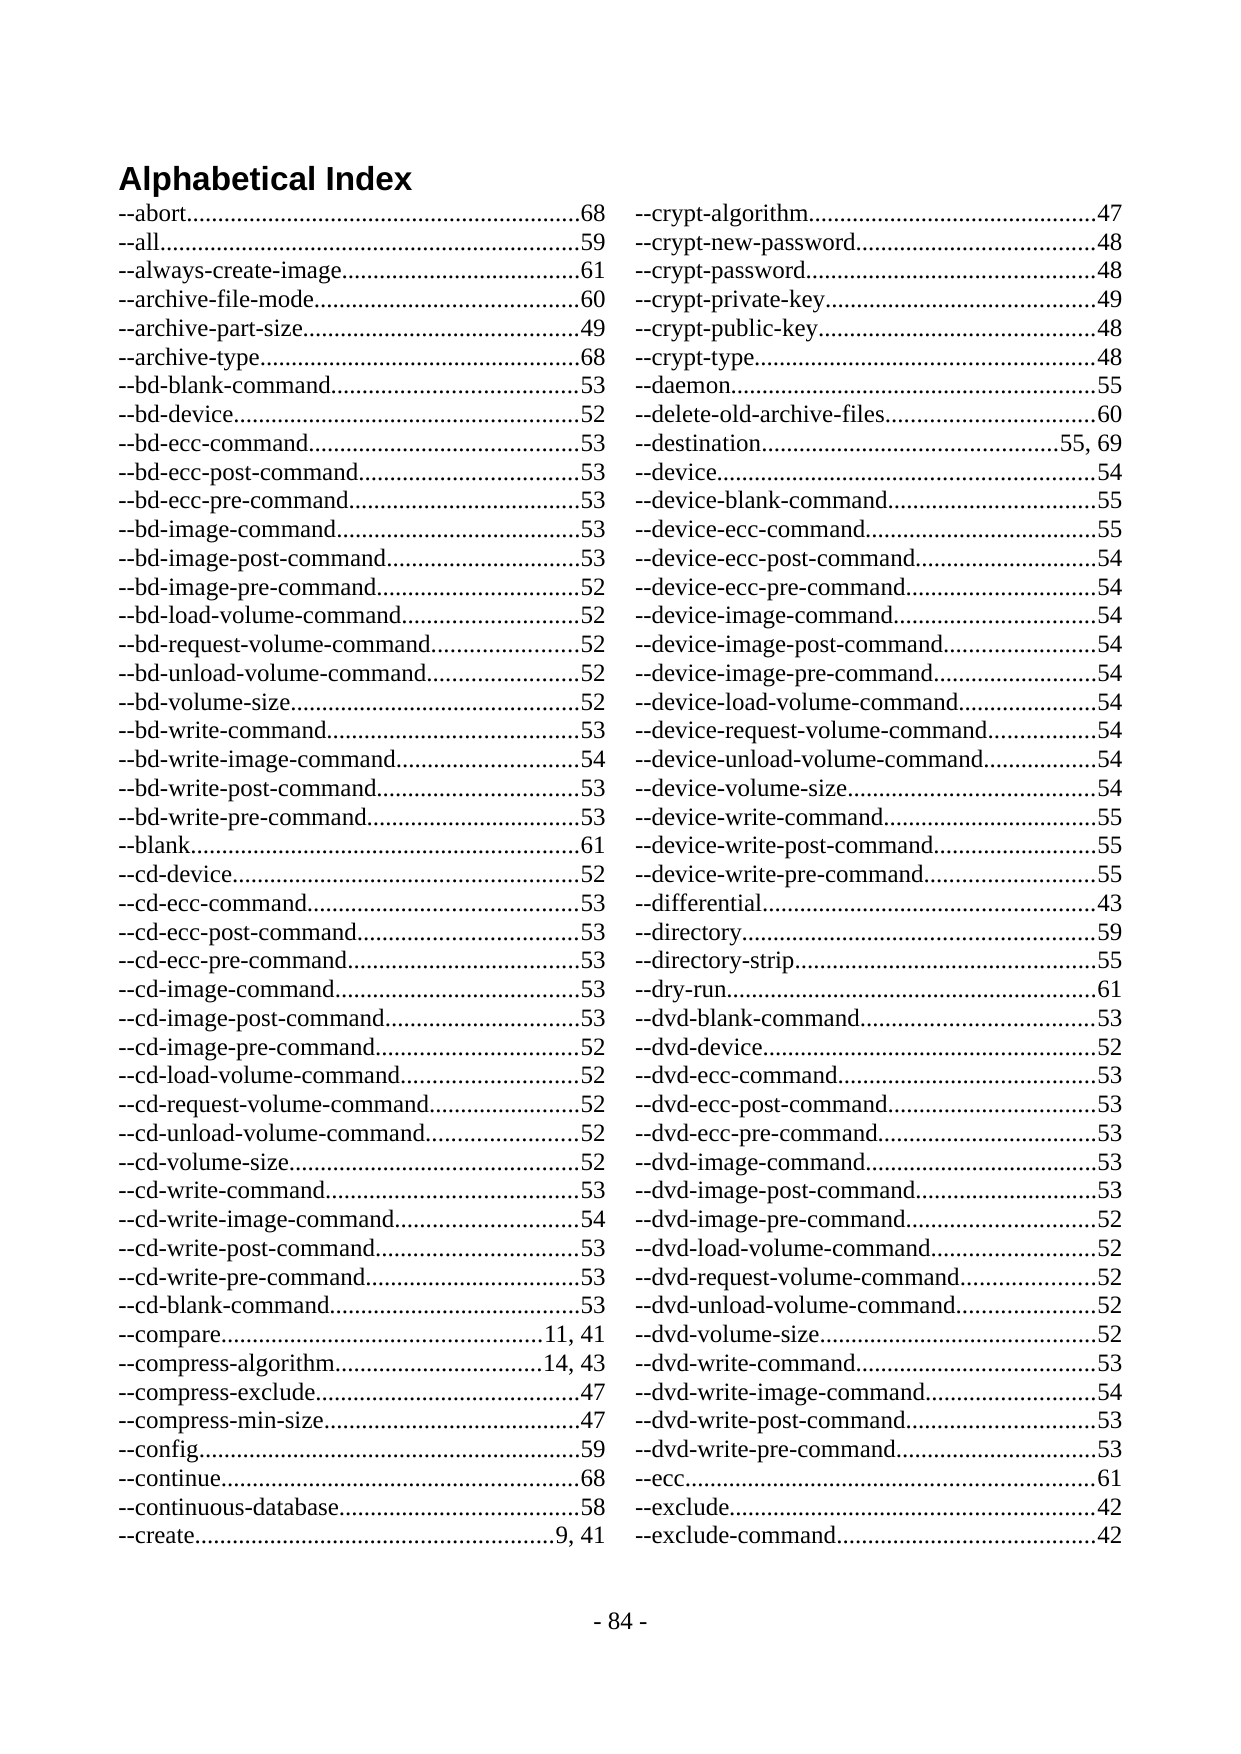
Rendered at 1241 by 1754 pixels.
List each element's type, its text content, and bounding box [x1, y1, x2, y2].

text --dvd-load-volume-command 52 [635, 1233, 1122, 1262]
text --bd-blank-command 53 [118, 370, 605, 399]
text --crypt-type 48 [635, 342, 1122, 370]
text --ecc 61 [635, 1463, 1122, 1492]
text --dvd-ecc-command 53 [635, 1060, 1122, 1089]
text --differential 43 [635, 888, 1122, 917]
text --crypt-public-key 48 [635, 313, 1122, 342]
text --cd-image-pre-command 52 [118, 1032, 605, 1060]
text --archive-file-mode 60 [118, 284, 605, 313]
text --config 59 [118, 1434, 605, 1463]
text --bd-write-pre-command 53 [118, 802, 605, 830]
text --dvd-ecc-post-command 53 [635, 1089, 1122, 1118]
text --device-write-command 55 [635, 802, 1122, 830]
text --device-load-volume-command 54 [635, 687, 1122, 715]
text --bd-image-post-command 53 [118, 543, 605, 572]
text --dvd-request-volume-command 52 [635, 1262, 1122, 1290]
text --device-blank-command 55 [635, 485, 1122, 514]
text --always-create-image 61 [118, 255, 605, 284]
text --bd-unload-volume-command 52 [118, 658, 605, 687]
text --device-request-volume-command 54 [635, 715, 1122, 744]
text --device-ecc-command 55 [635, 514, 1122, 543]
text --abort 68 [118, 198, 605, 227]
text --exclude-command 42 [635, 1520, 1122, 1549]
text --device-volume-size 54 [635, 773, 1122, 802]
subtitle Alphabetical Index [118, 159, 1122, 198]
text --device-write-pre-command 55 [635, 859, 1122, 888]
text --cd-volume-size 52 [118, 1147, 605, 1175]
text --compress-exclude 47 [118, 1377, 605, 1405]
text --cd-ecc-post-command 53 [118, 917, 605, 945]
text --cd-write-pre-command 53 [118, 1262, 605, 1290]
text --dvd-blank-command 53 [635, 1003, 1122, 1032]
text --cd-image-post-command 53 [118, 1003, 605, 1032]
text --bd-load-volume-command 52 [118, 600, 605, 629]
text --bd-image-command 53 [118, 514, 605, 543]
text --bd-request-volume-command 52 [118, 629, 605, 658]
text --dvd-unload-volume-command 52 [635, 1290, 1122, 1319]
text --directory 59 [635, 917, 1122, 945]
text --bd-ecc-post-command 53 [118, 457, 605, 485]
text --crypt-private-key 49 [635, 284, 1122, 313]
text --device 54 [635, 457, 1122, 485]
text --dvd-ecc-pre-command 53 [635, 1118, 1122, 1147]
text --dvd-image-command 53 [635, 1147, 1122, 1175]
text --directory-strip 55 [635, 945, 1122, 974]
text --cd-request-volume-command 52 [118, 1089, 605, 1118]
text --bd-write-command 53 [118, 715, 605, 744]
text --device-image-command 54 [635, 600, 1122, 629]
text --cd-device 52 [118, 859, 605, 888]
text --cd-image-command 53 [118, 974, 605, 1003]
text --device-ecc-pre-command 54 [635, 572, 1122, 600]
text --continuous-database 58 [118, 1492, 605, 1520]
text --bd-write-image-command 54 [118, 744, 605, 773]
text --dvd-write-post-command 53 [635, 1405, 1122, 1434]
text --bd-volume-size 52 [118, 687, 605, 715]
text --bd-write-post-command 53 [118, 773, 605, 802]
text --crypt-new-password 48 [635, 227, 1122, 255]
text --cd-write-image-command 54 [118, 1204, 605, 1233]
text --cd-write-post-command 53 [118, 1233, 605, 1262]
text --bd-image-pre-command 52 [118, 572, 605, 600]
text --device-image-pre-command 54 [635, 658, 1122, 687]
text --dvd-write-pre-command 53 [635, 1434, 1122, 1463]
text --dvd-device 52 [635, 1032, 1122, 1060]
text --dvd-image-post-command 53 [635, 1175, 1122, 1204]
text --archive-type 68 [118, 342, 605, 370]
text --dvd-write-command 53 [635, 1348, 1122, 1377]
text --device-unload-volume-command 54 [635, 744, 1122, 773]
text --create 9, 41 [118, 1520, 605, 1549]
text --device-ecc-post-command 54 [635, 543, 1122, 572]
text --crypt-password 48 [635, 255, 1122, 284]
text --cd‑blank-command 53 [118, 1290, 605, 1319]
text --cd-write-command 53 [118, 1175, 605, 1204]
text --bd-ecc-command 53 [118, 428, 605, 457]
text --blank 61 [118, 830, 605, 859]
text --device-write-post-command 55 [635, 830, 1122, 859]
text --cd-load-volume-command 52 [118, 1060, 605, 1089]
text --bd-device 52 [118, 399, 605, 428]
text --dvd-volume-size 52 [635, 1319, 1122, 1348]
text --dvd-image-pre-command 52 [635, 1204, 1122, 1233]
text --bd-ecc-pre-command 53 [118, 485, 605, 514]
text --compare 11, 41 [118, 1319, 605, 1348]
text --dvd-write-image-command 54 [635, 1377, 1122, 1405]
text --compress-algorithm 14, 43 [118, 1348, 605, 1377]
text --daemon 55 [635, 370, 1122, 399]
text --crypt-algorithm 47 [635, 198, 1122, 227]
text --all 59 [118, 227, 605, 255]
text --compress-min-size 47 [118, 1405, 605, 1434]
text --device-image-post-command 54 [635, 629, 1122, 658]
text --exclude 42 [635, 1492, 1122, 1520]
text --destination 55, 69 [635, 428, 1122, 457]
text --continue 68 [118, 1463, 605, 1492]
text --archive-part-size 49 [118, 313, 605, 342]
text --cd-ecc-command 53 [118, 888, 605, 917]
text --dry-run 61 [635, 974, 1122, 1003]
text --cd-ecc-pre-command 53 [118, 945, 605, 974]
text --cd-unload-volume-command 52 [118, 1118, 605, 1147]
text --delete-old-archive-files 60 [635, 399, 1122, 428]
